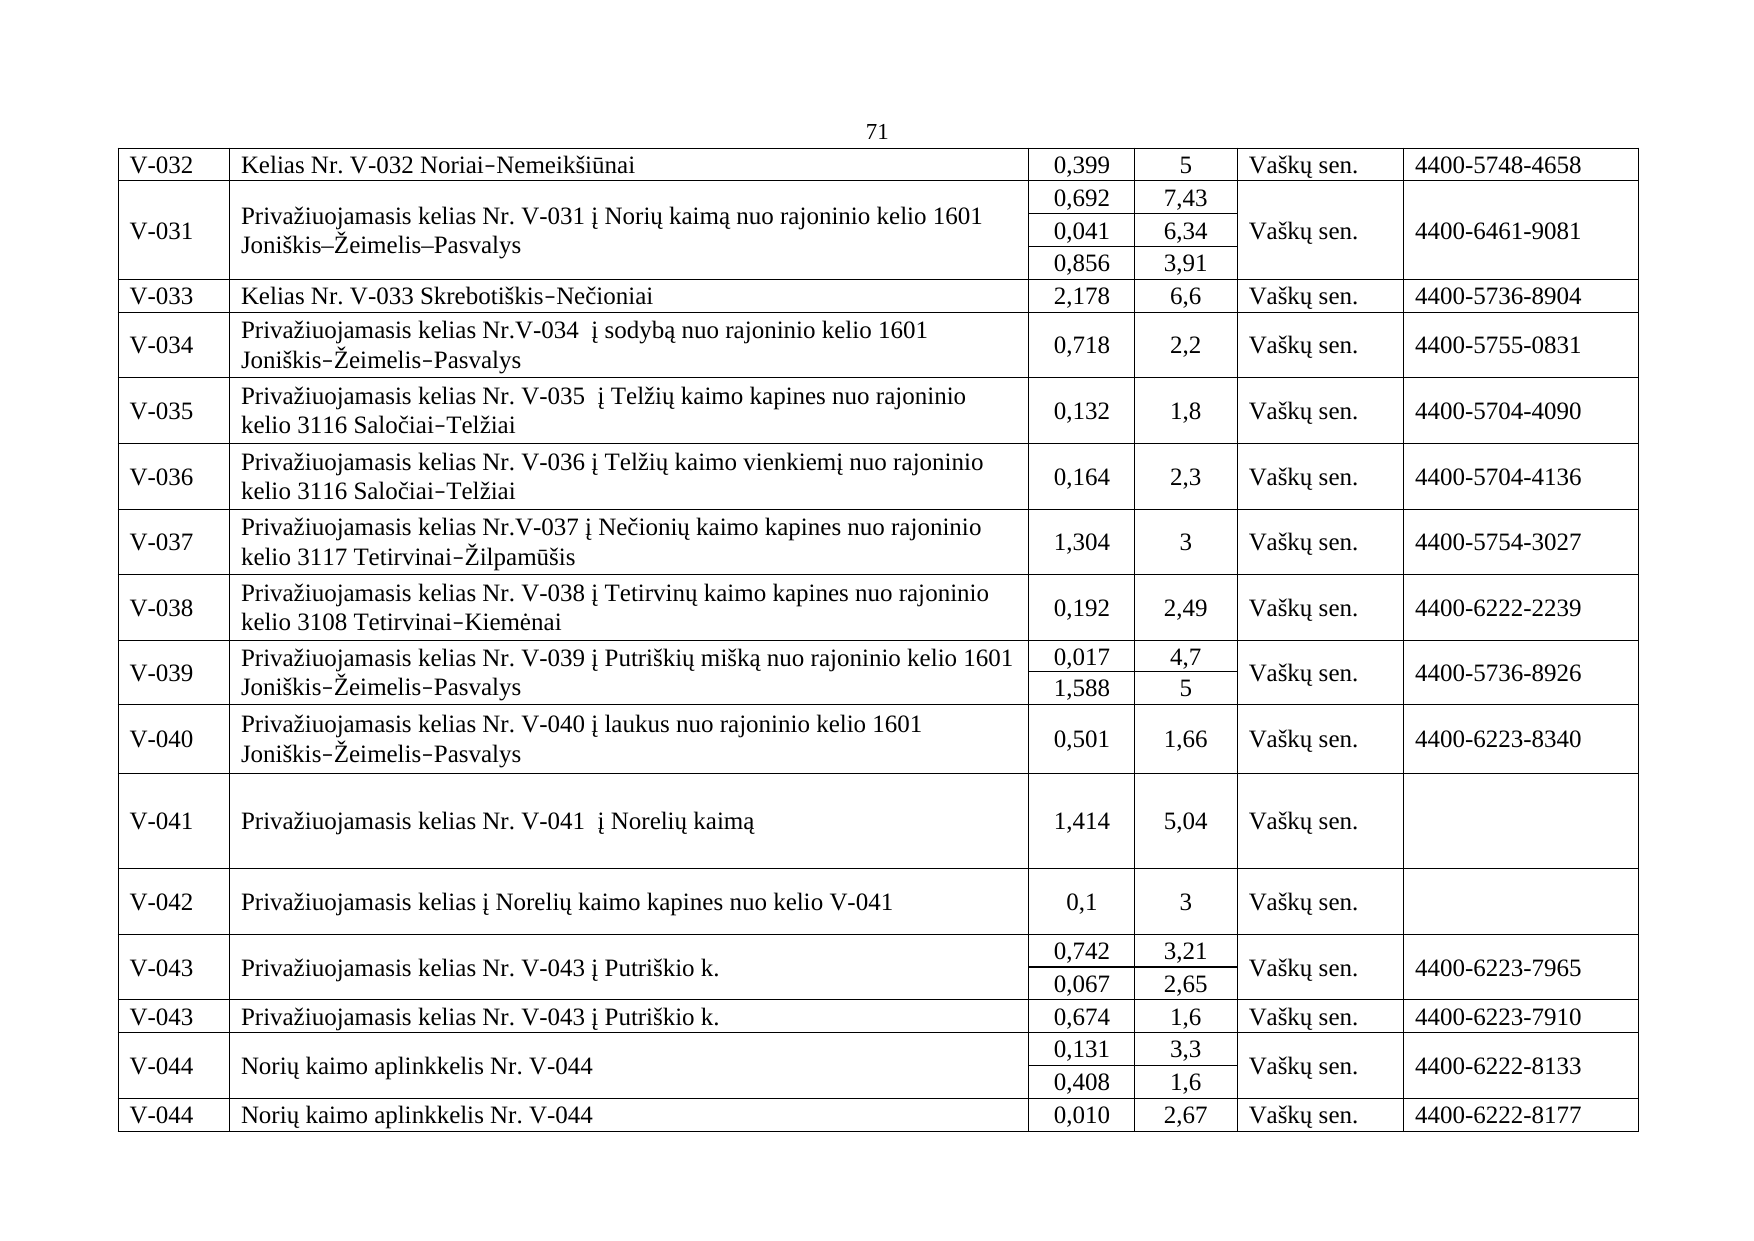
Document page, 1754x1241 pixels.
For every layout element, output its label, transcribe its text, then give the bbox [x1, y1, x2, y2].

table_cell 0,501 [1029, 705, 1134, 773]
table_cell 2,65 [1135, 968, 1237, 999]
table_cell 3 [1135, 869, 1237, 934]
table_cell 3,21 [1135, 935, 1237, 966]
table_cell V-044 [119, 1033, 229, 1098]
table_cell 0,1 [1029, 869, 1134, 934]
table_cell Kelias Nr. V-032 Noriai–Nemeikšiūnai [230, 149, 1028, 180]
table_cell 2,3 [1135, 444, 1237, 508]
table_cell 3 [1135, 510, 1237, 574]
table_cell Privažiuojamasis kelias Nr. V-031 į Norių kaimą nuo rajoninio kelio 1601 Joniškis–Žeimelis–Pasvalys [230, 181, 1028, 279]
table_cell Vaškų sen. [1238, 510, 1403, 574]
table_cell 4400-5704-4136 [1404, 444, 1638, 508]
table_cell 4400-6222-8133 [1404, 1033, 1638, 1098]
table_cell 3,91 [1135, 247, 1237, 279]
table_cell 2,178 [1029, 280, 1134, 312]
table_cell 0,132 [1029, 378, 1134, 443]
table_cell V-042 [119, 869, 229, 934]
table_cell V-043 [119, 935, 229, 999]
table_cell Vaškų sen. [1238, 1000, 1403, 1032]
table_cell V-034 [119, 313, 229, 377]
table_cell 0,010 [1029, 1099, 1134, 1131]
table_cell Privažiuojamasis kelias Nr. V-040 į laukus nuo rajoninio kelio 1601 Joniškis–Žeimelis–Pasvalys [230, 705, 1028, 773]
table_cell Vaškų sen. [1238, 181, 1403, 279]
table_cell 4400-5736-8926 [1404, 641, 1638, 704]
table_cell 4400-5748-4658 [1404, 149, 1638, 180]
table_cell Vaškų sen. [1238, 1033, 1403, 1098]
table_cell 1,8 [1135, 378, 1237, 443]
table_cell V-039 [119, 641, 229, 704]
table_cell Privažiuojamasis kelias Nr.V-037 į Nečionių kaimo kapines nuo rajoninio kelio 3117 Tetirvinai–Žilpamūšis [230, 510, 1028, 574]
table_cell 4400-6223-7910 [1404, 1000, 1638, 1032]
table_cell Vaškų sen. [1238, 575, 1403, 640]
table_cell Vaškų sen. [1238, 774, 1403, 868]
table_cell 1,588 [1029, 672, 1134, 704]
table_cell Privažiuojamasis kelias Nr. V-041 į Norelių kaimą [230, 774, 1028, 868]
table_cell Norių kaimo aplinkkelis Nr. V-044 [230, 1033, 1028, 1098]
table_cell 1,414 [1029, 774, 1134, 868]
table_cell 0,017 [1029, 641, 1134, 671]
table_cell Privažiuojamasis kelias Nr. V-038 į Tetirvinų kaimo kapines nuo rajoninio kelio 3108 Tetirvinai–Kiemėnai [230, 575, 1028, 640]
table_cell 4400-5704-4090 [1404, 378, 1638, 443]
table_cell 4400-6223-8340 [1404, 705, 1638, 773]
table_cell 7,43 [1135, 181, 1237, 213]
table_cell Privažiuojamasis kelias Nr. V-036 į Telžių kaimo vienkiemį nuo rajoninio kelio 3116 Saločiai–Telžiai [230, 444, 1028, 508]
table_cell Vaškų sen. [1238, 280, 1403, 312]
table_cell 6,6 [1135, 280, 1237, 312]
table_cell 4400-6222-2239 [1404, 575, 1638, 640]
table_cell 6,34 [1135, 214, 1237, 246]
table_cell V-035 [119, 378, 229, 443]
table_cell Privažiuojamasis kelias Nr. V-039 į Putriškių mišką nuo rajoninio kelio 1601 Joniškis–Žeimelis–Pasvalys [230, 641, 1028, 704]
table_cell 4400-5736-8904 [1404, 280, 1638, 312]
table_cell Vaškų sen. [1238, 444, 1403, 508]
table_cell 5 [1135, 149, 1237, 180]
table_cell 4400-6222-8177 [1404, 1099, 1638, 1131]
table_cell Vaškų sen. [1238, 869, 1403, 934]
table_cell V-040 [119, 705, 229, 773]
table_cell 0,674 [1029, 1000, 1134, 1032]
table_cell 2,2 [1135, 313, 1237, 377]
table_cell V-033 [119, 280, 229, 312]
table_cell 0,067 [1029, 968, 1134, 999]
table_cell 4400-6223-7965 [1404, 935, 1638, 999]
table_cell Vaškų sen. [1238, 935, 1403, 999]
table_cell V-043 [119, 1000, 229, 1032]
table_cell 0,692 [1029, 181, 1134, 213]
table_cell 5 [1135, 672, 1237, 704]
table_cell 0,742 [1029, 935, 1134, 966]
table_cell 0,718 [1029, 313, 1134, 377]
table_cell 4400-5755-0831 [1404, 313, 1638, 377]
table_cell V-038 [119, 575, 229, 640]
table_cell [1404, 869, 1638, 934]
table_cell V-031 [119, 181, 229, 279]
table_cell V-044 [119, 1099, 229, 1131]
table_cell Vaškų sen. [1238, 641, 1403, 704]
table_cell 2,67 [1135, 1099, 1237, 1131]
table_cell 4400-6461-9081 [1404, 181, 1638, 279]
table_cell 0,131 [1029, 1033, 1134, 1065]
table_cell 1,66 [1135, 705, 1237, 773]
table_cell 0,856 [1029, 247, 1134, 279]
table_cell V-032 [119, 149, 229, 180]
table_cell Privažiuojamasis kelias į Norelių kaimo kapines nuo kelio V-041 [230, 869, 1028, 934]
table_cell 0,041 [1029, 214, 1134, 246]
table_cell Vaškų sen. [1238, 313, 1403, 377]
table_cell Vaškų sen. [1238, 1099, 1403, 1131]
table_cell 5,04 [1135, 774, 1237, 868]
table_cell Privažiuojamasis kelias Nr.V-034 į sodybą nuo rajoninio kelio 1601 Joniškis–Žeimelis–Pasvalys [230, 313, 1028, 377]
table_cell 0,408 [1029, 1066, 1134, 1098]
table_cell 1,6 [1135, 1000, 1237, 1032]
table_cell Privažiuojamasis kelias Nr. V-043 į Putriškio k. [230, 935, 1028, 999]
table_cell [1404, 774, 1638, 868]
table_cell 1,304 [1029, 510, 1134, 574]
table_cell Privažiuojamasis kelias Nr. V-035 į Telžių kaimo kapines nuo rajoninio kelio 3116 Saločiai–Telžiai [230, 378, 1028, 443]
table_cell Vaškų sen. [1238, 149, 1403, 180]
table_cell 3,3 [1135, 1033, 1237, 1065]
table_cell 0,164 [1029, 444, 1134, 508]
table_cell V-041 [119, 774, 229, 868]
table_cell Kelias Nr. V-033 Skrebotiškis–Nečioniai [230, 280, 1028, 312]
table_cell 1,6 [1135, 1066, 1237, 1098]
table_cell V-037 [119, 510, 229, 574]
table_cell 0,399 [1029, 149, 1134, 180]
table_cell 2,49 [1135, 575, 1237, 640]
table_cell Vaškų sen. [1238, 705, 1403, 773]
table_cell Vaškų sen. [1238, 378, 1403, 443]
table_cell 0,192 [1029, 575, 1134, 640]
table_cell Norių kaimo aplinkkelis Nr. V-044 [230, 1099, 1028, 1131]
table_cell Privažiuojamasis kelias Nr. V-043 į Putriškio k. [230, 1000, 1028, 1032]
table_cell 4400-5754-3027 [1404, 510, 1638, 574]
table_cell 4,7 [1135, 641, 1237, 671]
table_cell V-036 [119, 444, 229, 508]
